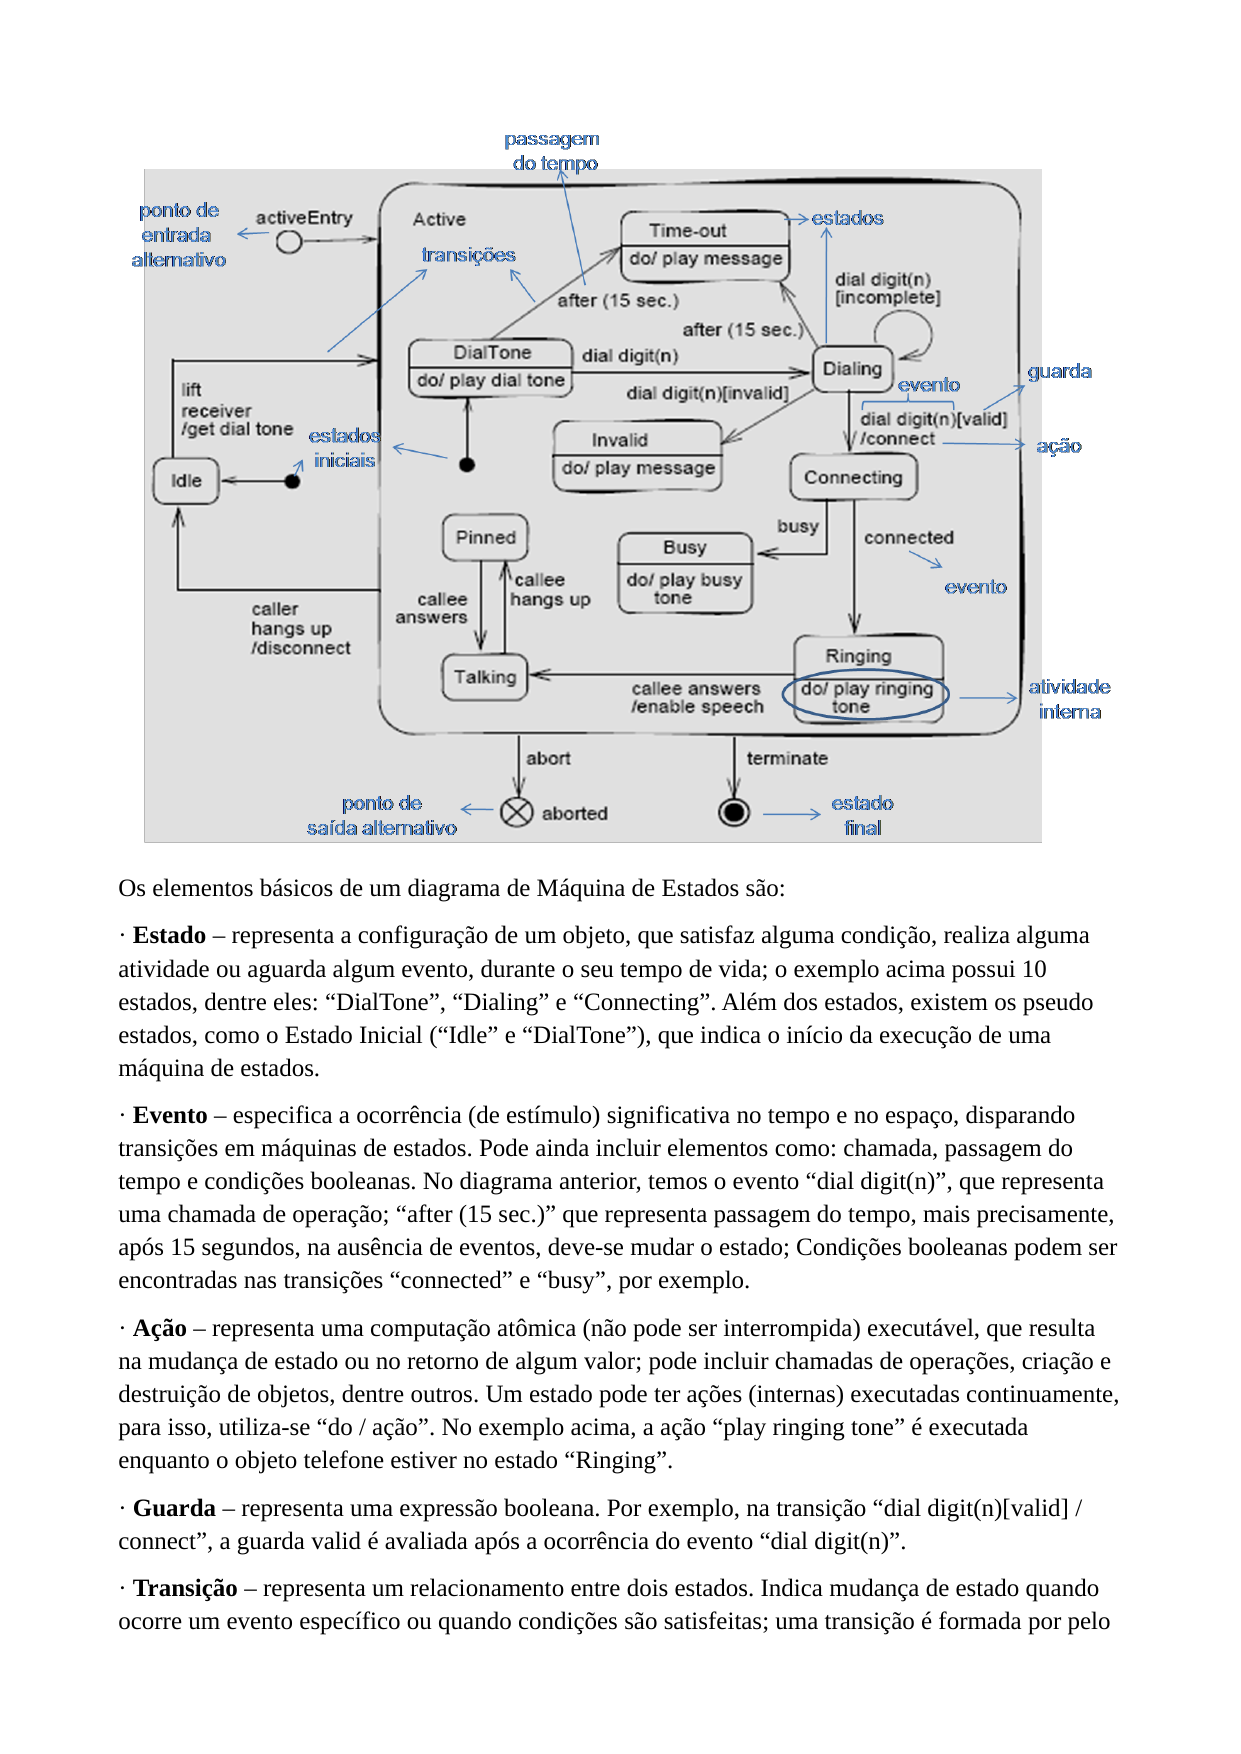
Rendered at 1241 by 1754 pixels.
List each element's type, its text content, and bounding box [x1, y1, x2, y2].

text · Ação – representa uma computação atômica (não pode ser interrompida) executável, que resulta na mudança de estado ou no retorno de algum valor; pode incluir chamadas de operações, criação e destruição de objetos, dentre outros. Um estado pode ter ações (internas) executadas continuamente, para isso, utiliza-se “do / ação”. No exemplo acima, a ação “play ringing tone” é executada enquanto o objeto telefone estiver no estado “Ringing”. [118, 1313, 1122, 1474]
text Os elementos básicos de um diagrama de Máquina de Estados são: [118, 873, 1122, 902]
text · Estado – representa a configuração de um objeto, que satisfaz alguma condição, realiza alguma atividade ou aguarda algum evento, durante o seu tempo de vida; o exemplo acima possui 10 estados, dentre eles: “DialTone”, “Dialing” e “Connecting”. Além dos estados, existem os pseudo estados, como o Estado Inicial (“Idle” e “DialTone”), que indica o início da execução de uma máquina de estados. [118, 921, 1122, 1081]
text · Guarda – representa uma expressão booleana. Por exemplo, na transição “dial digit(n)[valid] / connect”, a guarda valid é avaliada após a ocorrência do evento “dial digit(n)”. [118, 1493, 1122, 1554]
text · Transição – representa um relacionamento entre dois estados. Indica mudança de estado quando ocorre um evento específico ou quando condições são satisfeitas; uma transição é formada por pelo [118, 1573, 1122, 1635]
text · Evento – especifica a ocorrência (de estímulo) significativa no tempo e no espaço, disparando transições em máquinas de estados. Pode ainda incluir elementos como: chamada, passagem do tempo e condições booleanas. No diagrama anterior, temos o evento “dial digit(n)”, que representa uma chamada de operação; “after (15 sec.)” que representa passagem do tempo, mais precisamente, após 15 segundos, na ausência de eventos, deve-se mudar o estado; Condições booleanas podem ser encontradas nas transições “connected” e “busy”, por exemplo. [118, 1100, 1122, 1294]
picture [118, 118, 1123, 845]
